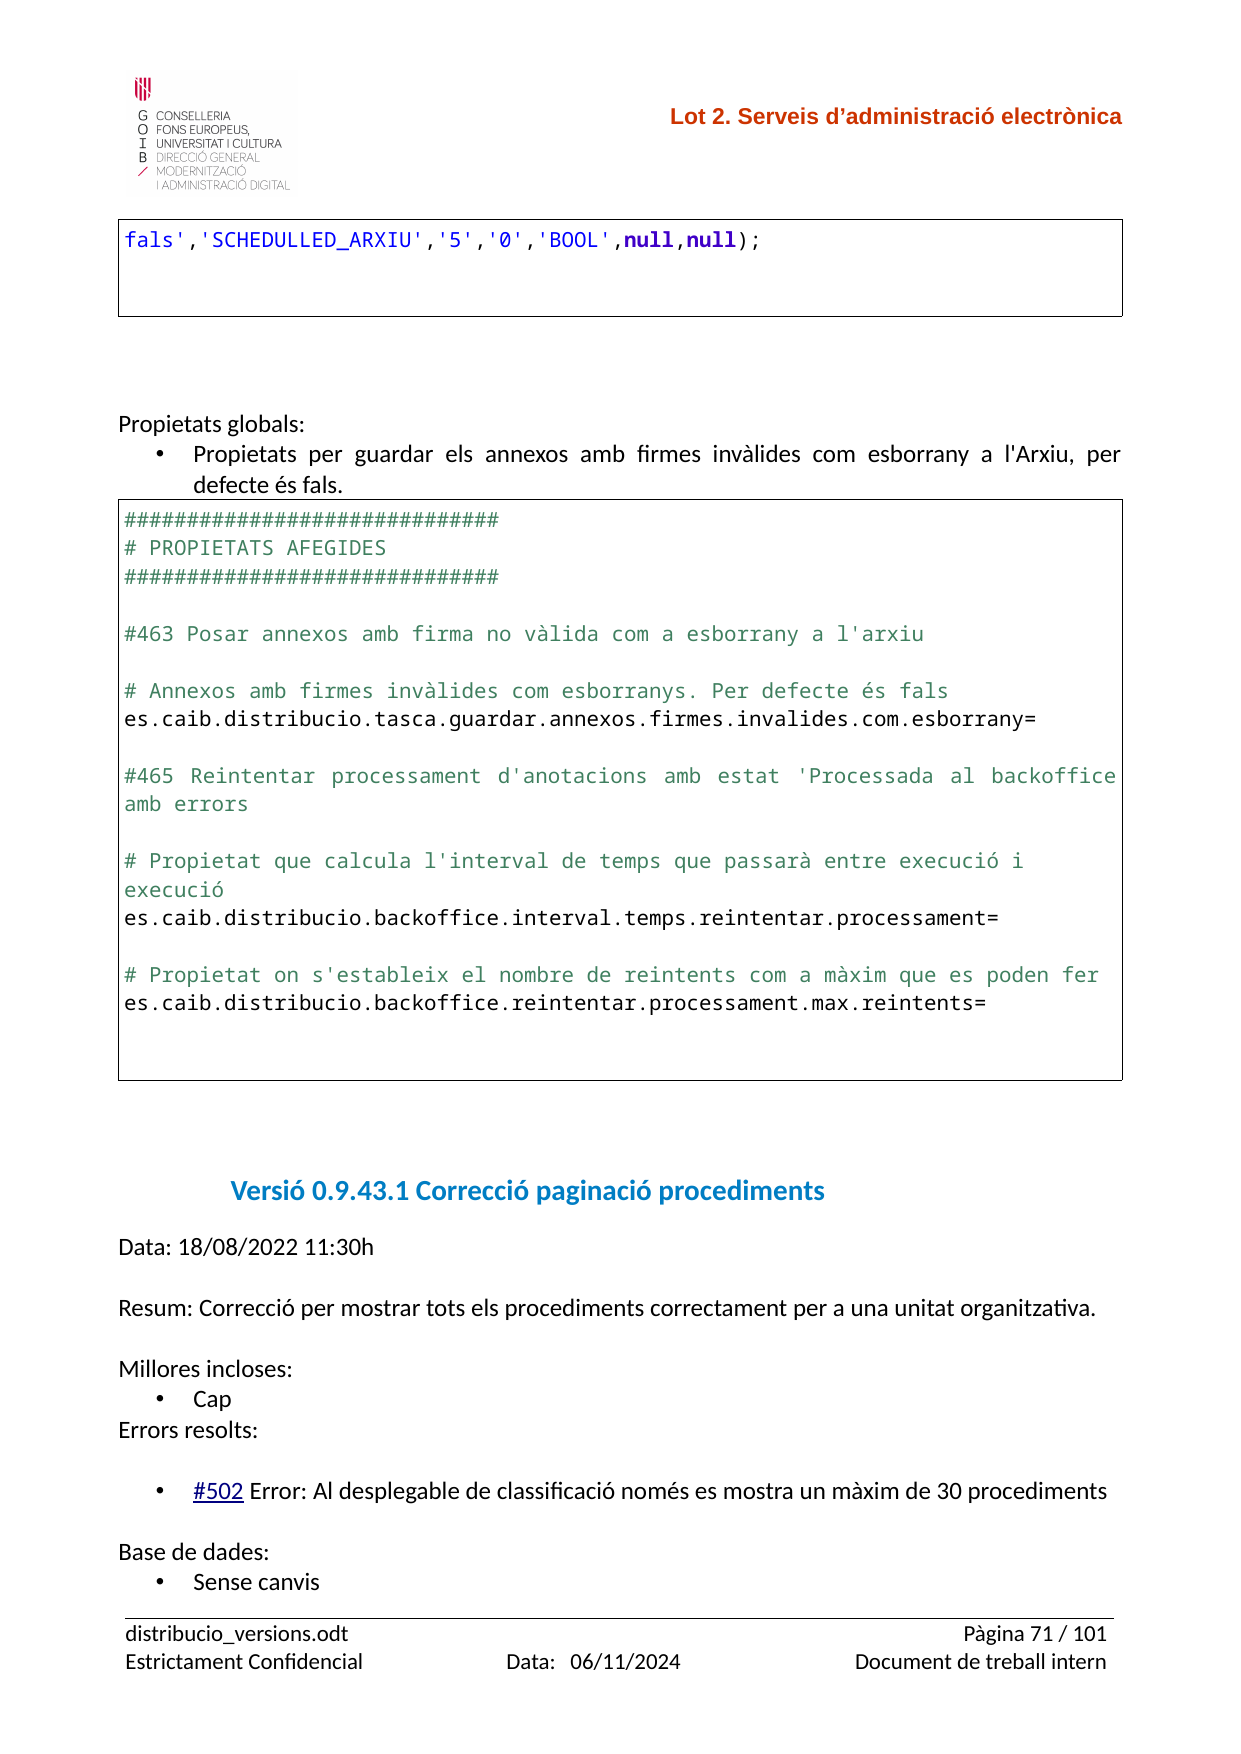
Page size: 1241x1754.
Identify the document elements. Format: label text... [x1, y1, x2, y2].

picture [126, 70, 299, 197]
text Millores incloses: [118, 1353, 1122, 1383]
table_header ############################## # PROPIETATS AFEGIDES ############################## #463 Posar annexos amb firma no vàlida com a esborrany a l'arxiu # Annexos amb firmes invàlides com esborranys. Per defecte és fals es.caib.distribucio.tasca.guardar.annexos.firmes.invalides.com.esborrany= #465 Reintentar processament d'anotacions amb estat 'Processada al backoffice amb errors # Propietat que calcula l'interval de temps que passarà entre execució i execució es.caib.distribucio.backoffice.interval.temps.reintentar.processament= # Propietat on s'estableix el nombre de reintents com a màxim que es poden fer es.caib.distribucio.backoffice.reintentar.processament.max.reintents= [119, 500, 1122, 1079]
table_header fals','SCHEDULLED_ARXIU','5','0','BOOL',null,null); [119, 220, 1122, 316]
text Propietats globals: [118, 408, 1122, 438]
list Sense canvis [156, 1567, 1122, 1597]
text Base de dades: [118, 1536, 1122, 1567]
text Data: 18/08/2022 11:30h [118, 1231, 1122, 1261]
list Cap [156, 1383, 1122, 1414]
list #502 Error: Al desplegable de classificació només es mostra un màxim de 30 procediments [156, 1475, 1122, 1506]
text Errors resolts: [118, 1414, 1122, 1444]
list Propietats per guardar els annexos amb firmes invàlides com esborrany a l'Arxiu, per defecte és fals. [156, 438, 1122, 499]
text Resum: Correcció per mostrar tots els procediments correctament per a una unitat organitzativa. [118, 1292, 1122, 1322]
subtitle Versió 0.9.43.1 Correcció paginació procediments [153, 1172, 1122, 1207]
